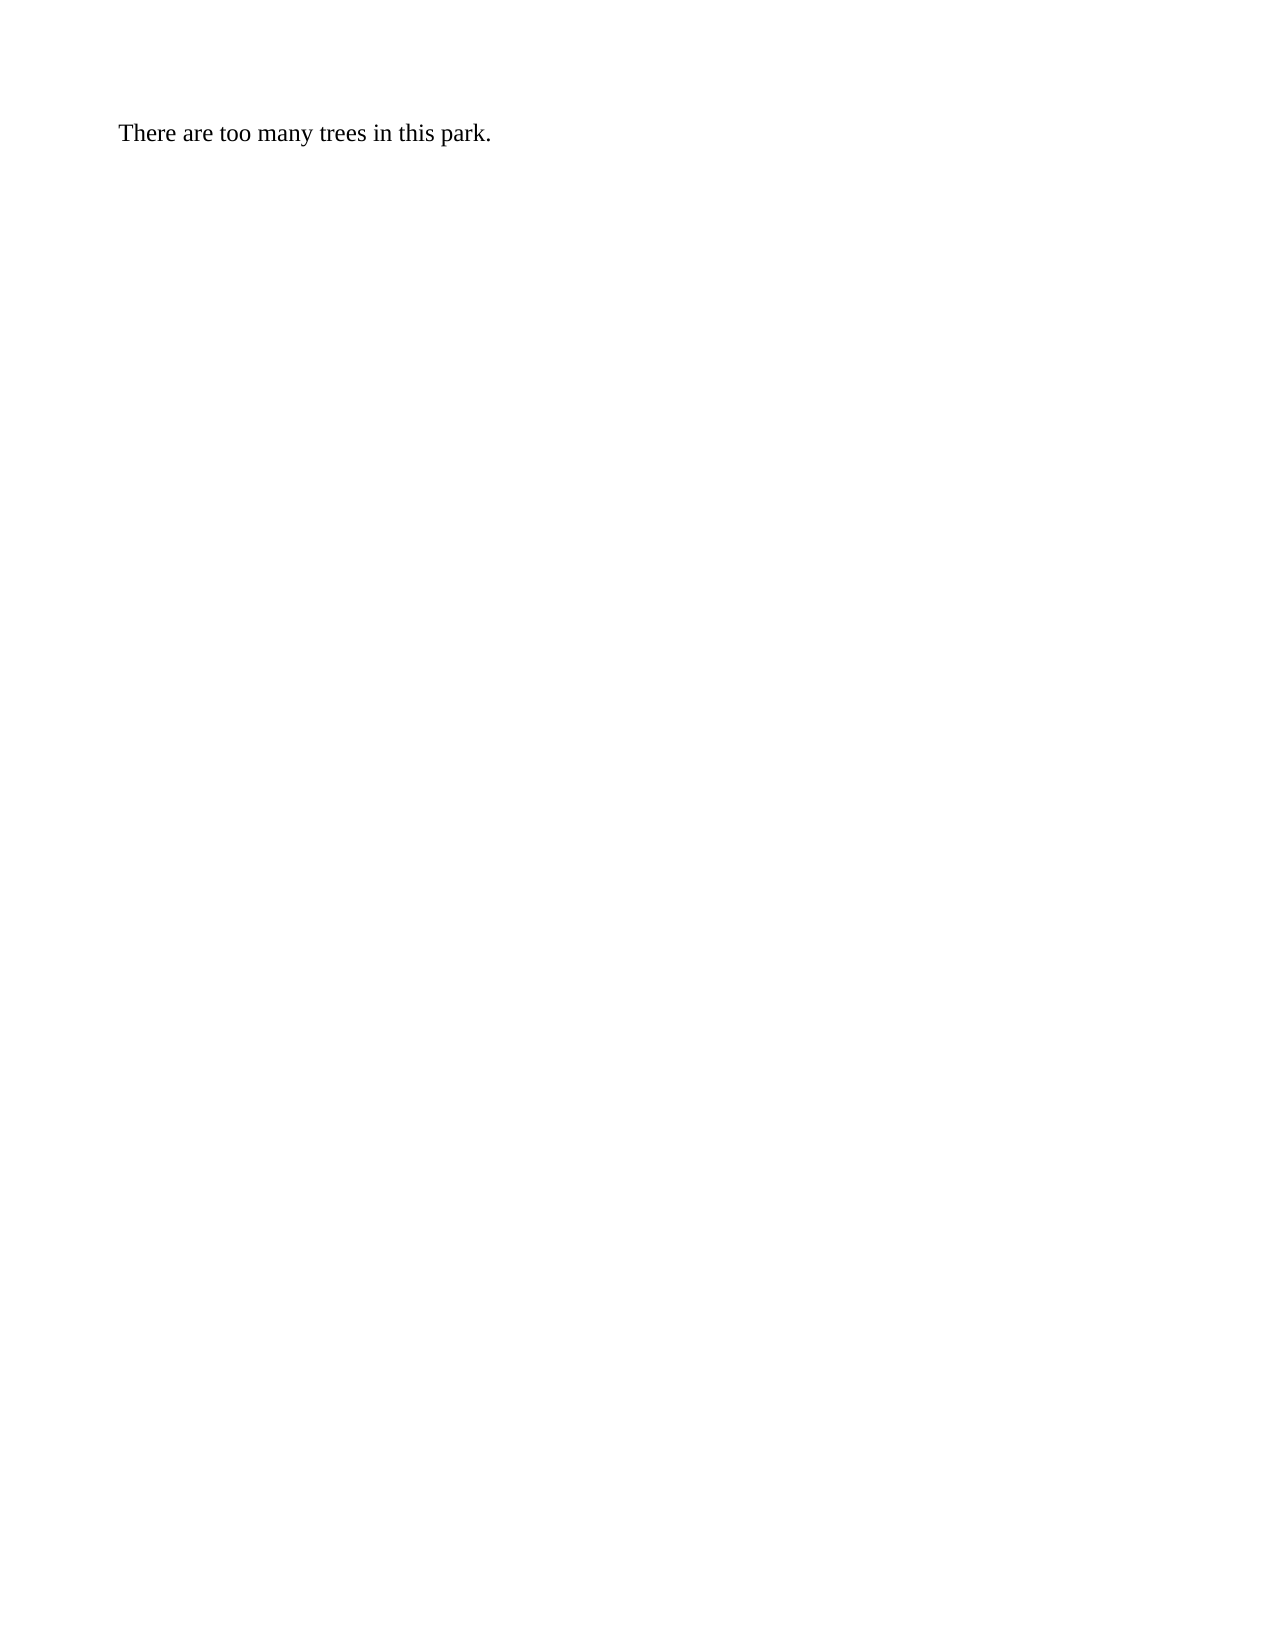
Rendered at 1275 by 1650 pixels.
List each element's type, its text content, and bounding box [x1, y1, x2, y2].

text There are too many trees in this park. [118, 118, 1157, 147]
